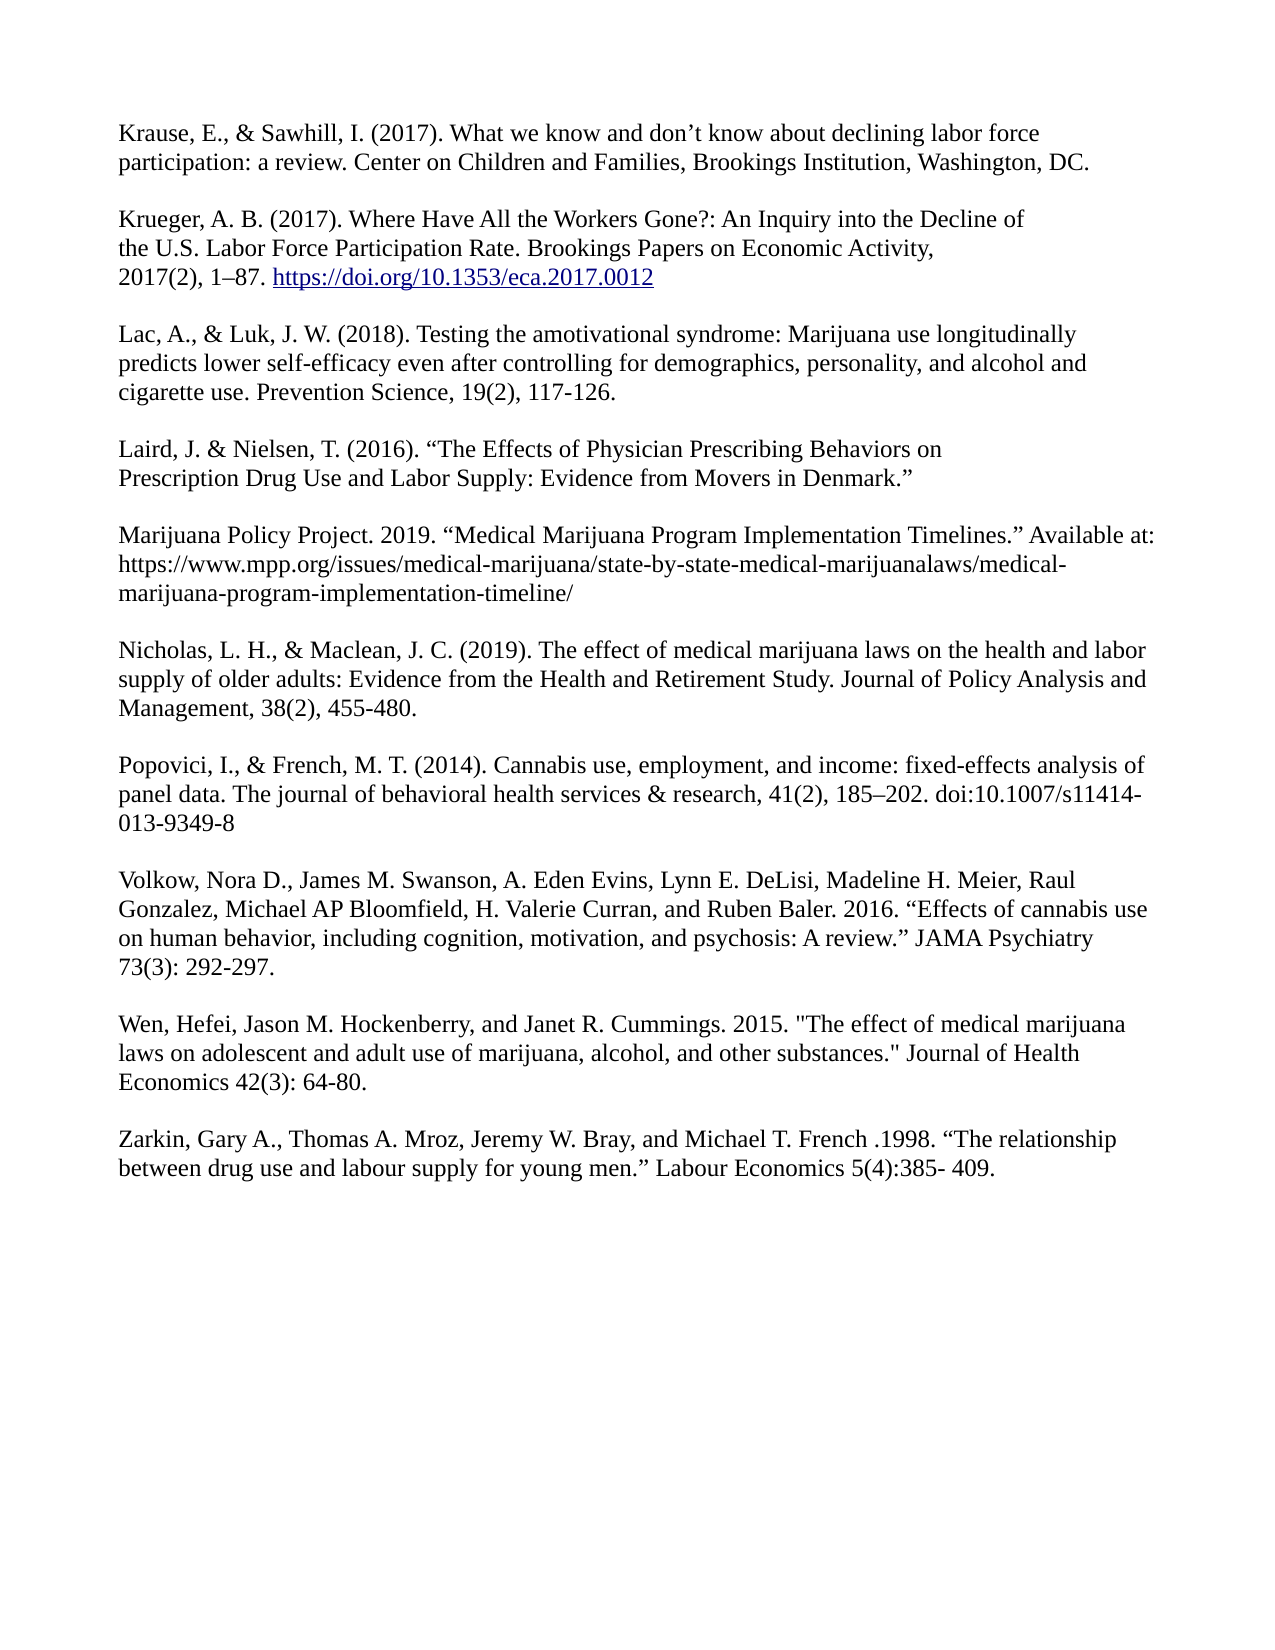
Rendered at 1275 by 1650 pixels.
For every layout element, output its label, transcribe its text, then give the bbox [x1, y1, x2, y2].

text Marijuana Policy Project. 2019. “Medical Marijuana Program Implementation Timelines.” Available at: https://www.mpp.org/issues/medical-marijuana/state-by-state-medical-marijuanalaws/medical-marijuana-program-implementation-timeline/ [118, 521, 1157, 607]
text Laird, J. & Nielsen, T. (2016). “The Effects of Physician Prescribing Behaviors on [118, 434, 1157, 463]
text Krueger, A. B. (2017). Where Have All the Workers Gone?: An Inquiry into the Decline of [118, 204, 1157, 233]
text Nicholas, L. H., & Maclean, J. C. (2019). The effect of medical marijuana laws on the health and labor supply of older adults: Evidence from the Health and Retirement Study. Journal of Policy Analysis and Management, 38(2), 455-480. [118, 636, 1157, 722]
text the U.S. Labor Force Participation Rate. Brookings Papers on Economic Activity, [118, 233, 1157, 262]
text Wen, Hefei, Jason M. Hockenberry, and Janet R. Cummings. 2015. "The effect of medical marijuana laws on adolescent and adult use of marijuana, alcohol, and other substances." Journal of Health Economics 42(3): 64-80. [118, 1009, 1157, 1096]
text 2017(2), 1–87. https://doi.org/10.1353/eca.2017.0012 [118, 262, 1157, 291]
text Zarkin, Gary A., Thomas A. Mroz, Jeremy W. Bray, and Michael T. French .1998. “The relationship between drug use and labour supply for young men.” Labour Economics 5(4):385- 409. [118, 1124, 1157, 1182]
text Volkow, Nora D., James M. Swanson, A. Eden Evins, Lynn E. DeLisi, Madeline H. Meier, Raul Gonzalez, Michael AP Bloomfield, H. Valerie Curran, and Ruben Baler. 2016. “Effects of cannabis use on human behavior, including cognition, motivation, and psychosis: A review.” JAMA Psychiatry 73(3): 292-297. [118, 866, 1157, 981]
text Lac, A., & Luk, J. W. (2018). Testing the amotivational syndrome: Marijuana use longitudinally predicts lower self-efficacy even after controlling for demographics, personality, and alcohol and cigarette use. Prevention Science, 19(2), 117-126. [118, 319, 1157, 406]
text Popovici, I., & French, M. T. (2014). Cannabis use, employment, and income: fixed-effects analysis of panel data. The journal of behavioral health services & research, 41(2), 185–202. doi:10.1007/s11414-013-9349-8 [118, 751, 1157, 837]
text Krause, E., & Sawhill, I. (2017). What we know and don’t know about declining labor force participation: a review. Center on Children and Families, Brookings Institution, Washington, DC. [118, 118, 1157, 176]
text Prescription Drug Use and Labor Supply: Evidence from Movers in Denmark.” [118, 463, 1157, 492]
